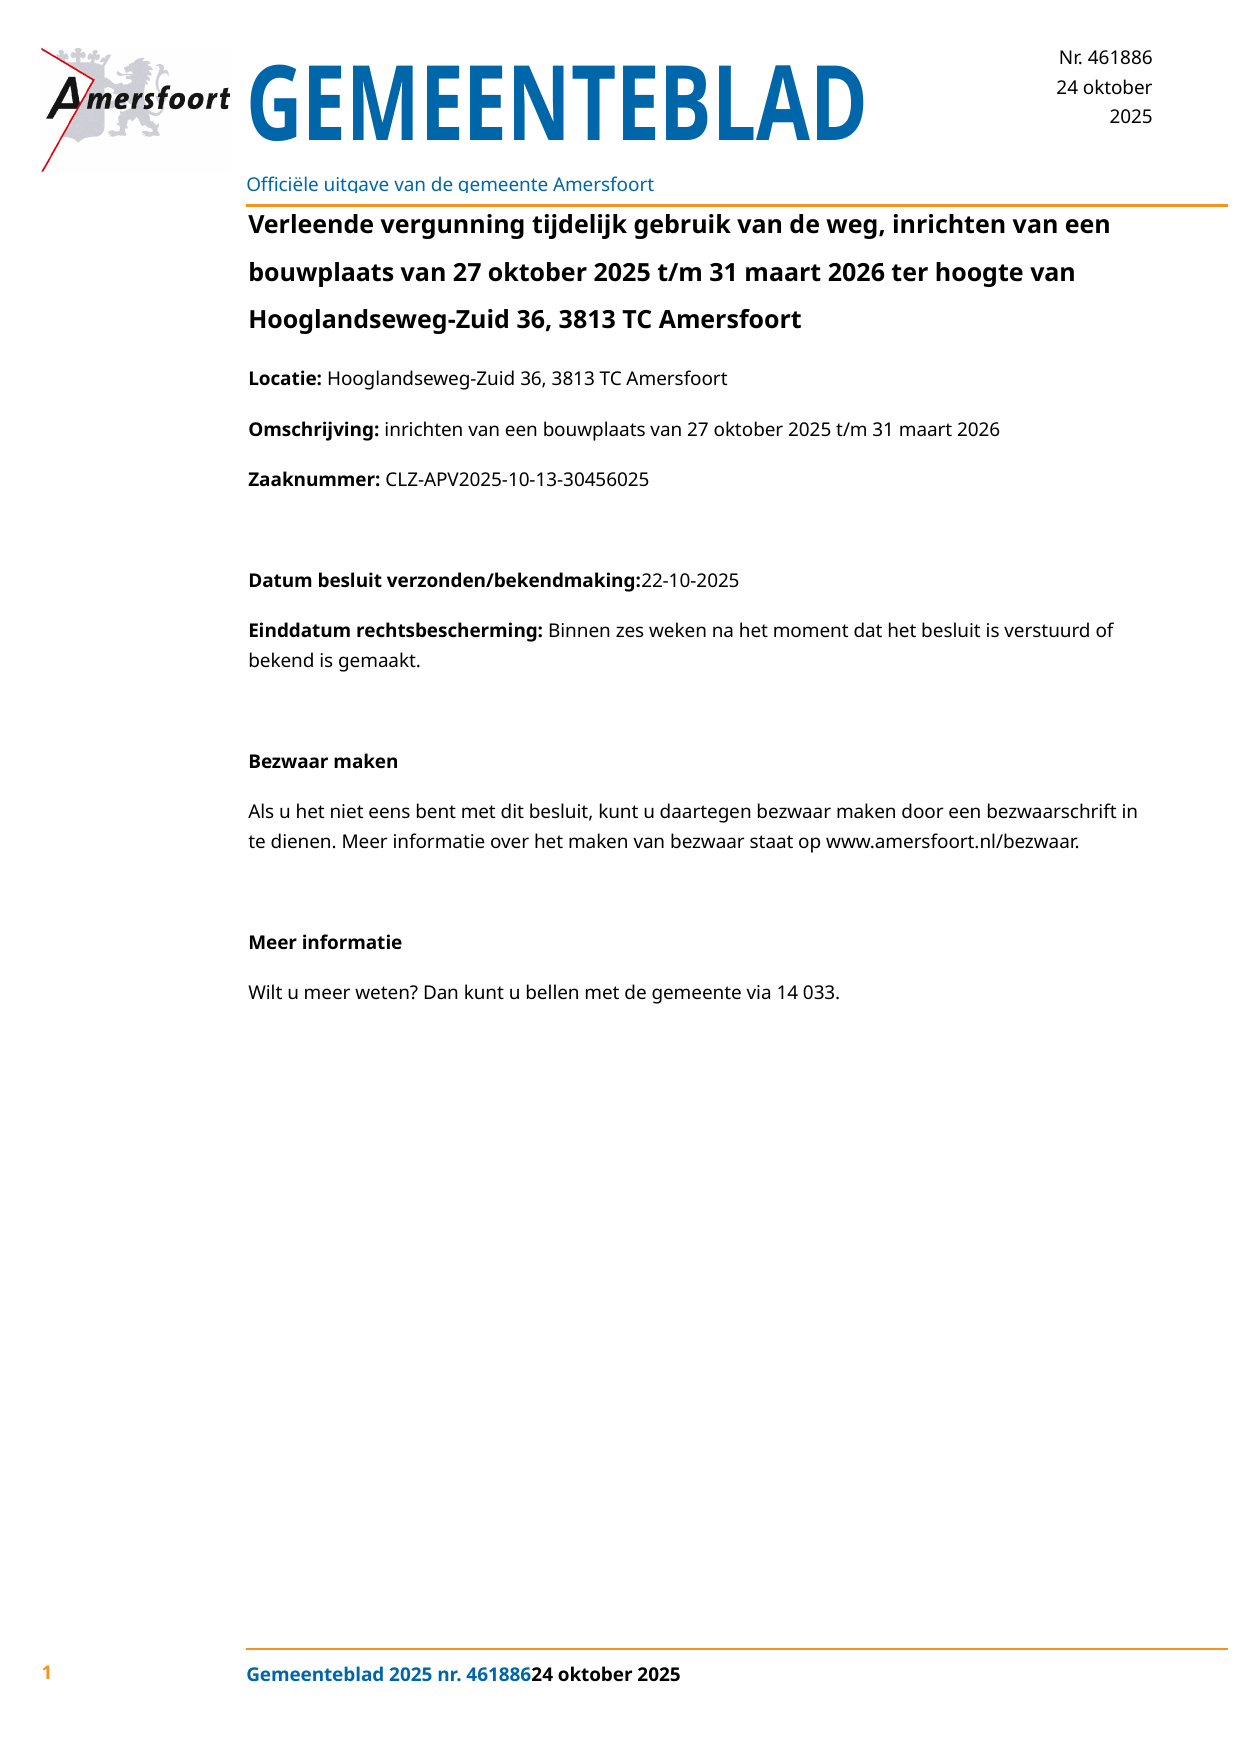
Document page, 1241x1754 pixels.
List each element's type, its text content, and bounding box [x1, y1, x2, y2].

picture [41, 47, 231, 172]
text Zaaknummer: CLZ-APV2025-10-13-30456025 [248, 466, 1152, 492]
text Als u het niet eens bent met dit besluit, kunt u daartegen bezwaar maken door een bezwaarschrift in te dienen. Meer informatie over het maken van bezwaar staat op www.amersfoort.nl/bezwaar. [248, 798, 1152, 854]
text Datum besluit verzonden/bekendmaking:22-10-2025 [248, 567, 1152, 593]
text Wilt u meer weten? Dan kunt u bellen met de gemeente via 14 033. [248, 979, 1152, 1005]
text Verleende vergunning tijdelijk gebruik van de weg, inrichten van een bouwplaats van 27 oktober 2025 t/m 31 maart 2026 ter hoogte van Hooglandseweg-Zuid 36, 3813 TC Amersfoort [248, 207, 1152, 336]
text Bezwaar maken [248, 748, 1152, 774]
text Meer informatie [248, 929, 1152, 954]
text Locatie: Hooglandseweg-Zuid 36, 3813 TC Amersfoort [248, 366, 1152, 391]
text Einddatum rechtsbescherming: Binnen zes weken na het moment dat het besluit is verstuurd of bekend is gemaakt. [248, 618, 1152, 673]
text Omschrijving: inrichten van een bouwplaats van 27 oktober 2025 t/m 31 maart 2026 [248, 416, 1152, 442]
